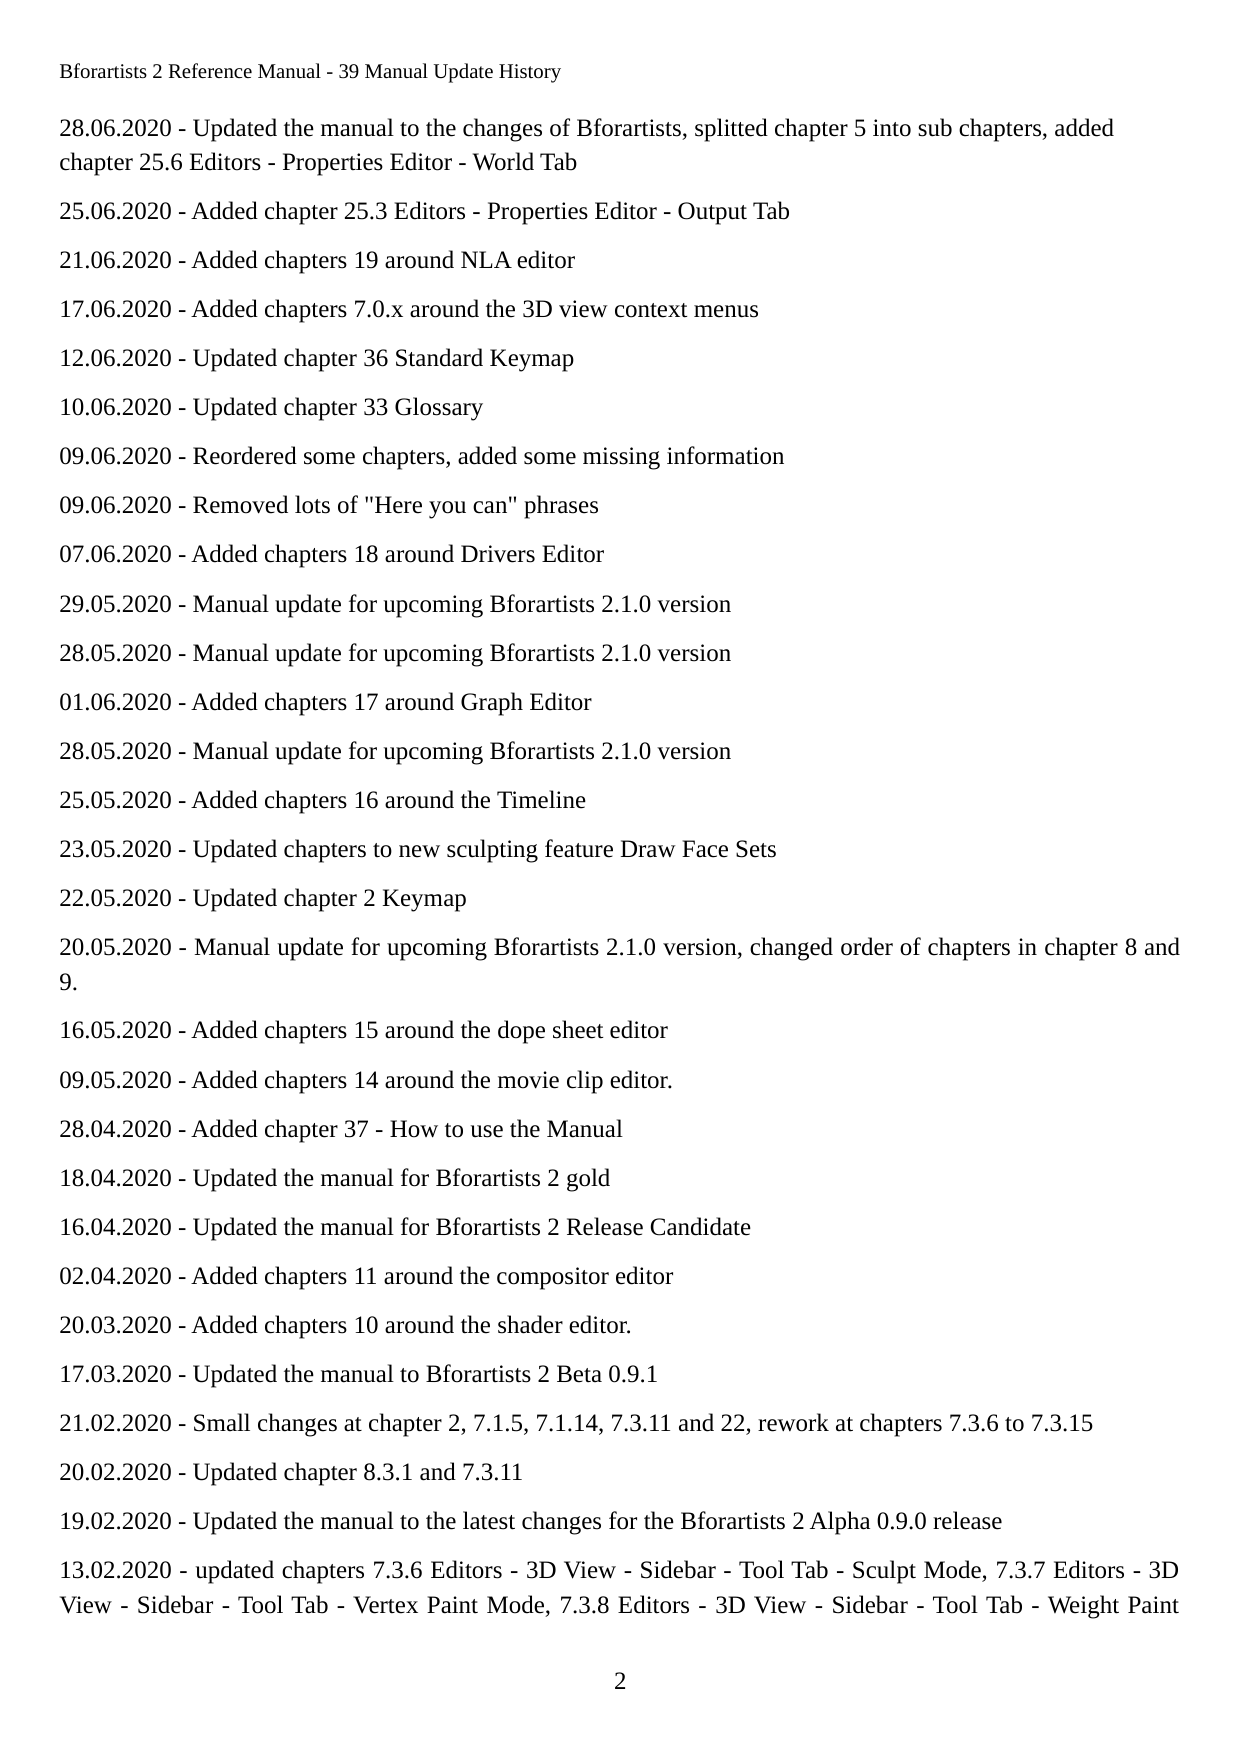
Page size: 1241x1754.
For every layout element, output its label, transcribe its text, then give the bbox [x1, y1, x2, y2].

text 12.06.2020 - Updated chapter 36 Standard Keymap [59, 343, 1181, 372]
text 29.05.2020 - Manual update for upcoming Bforartists 2.1.0 version [59, 589, 1181, 617]
text 28.05.2020 - Manual update for upcoming Bforartists 2.1.0 version [59, 736, 1181, 764]
text 02.04.2020 - Added chapters 11 around the compositor editor [59, 1261, 1181, 1290]
text 21.06.2020 - Added chapters 19 around NLA editor [59, 245, 1181, 274]
text 01.06.2020 - Added chapters 17 around Graph Editor [59, 687, 1181, 716]
text 20.03.2020 - Added chapters 10 around the shader editor. [59, 1310, 1181, 1339]
text 20.02.2020 - Updated chapter 8.3.1 and 7.3.11 [59, 1457, 1181, 1486]
text 23.05.2020 - Updated chapters to new sculpting feature Draw Face Sets [59, 834, 1181, 863]
text 07.06.2020 - Added chapters 18 around Drivers Editor [59, 539, 1181, 568]
text 16.05.2020 - Added chapters 15 around the dope sheet editor [59, 1016, 1181, 1044]
text 18.04.2020 - Updated the manual for Bforartists 2 gold [59, 1163, 1181, 1192]
text 25.05.2020 - Added chapters 16 around the Timeline [59, 785, 1181, 814]
text 17.06.2020 - Added chapters 7.0.x around the 3D view context menus [59, 294, 1181, 323]
text 21.02.2020 - Small changes at chapter 2, 7.1.5, 7.1.14, 7.3.11 and 22, rework at chapters 7.3.6 to 7.3.15 [59, 1408, 1181, 1437]
text 28.04.2020 - Added chapter 37 - How to use the Manual [59, 1114, 1181, 1142]
text 09.06.2020 - Removed lots of "Here you can" phrases [59, 491, 1181, 519]
text 19.02.2020 - Updated the manual to the latest changes for the Bforartists 2 Alpha 0.9.0 release [59, 1506, 1181, 1535]
text 16.04.2020 - Updated the manual for Bforartists 2 Release Candidate [59, 1212, 1181, 1241]
text 28.05.2020 - Manual update for upcoming Bforartists 2.1.0 version [59, 638, 1181, 666]
text 22.05.2020 - Updated chapter 2 Keymap [59, 883, 1181, 912]
text 13.02.2020 - updated chapters 7.3.6 Editors - 3D View - Sidebar - Tool Tab - Sculpt Mode, 7.3.7 Editors - 3D View - Sidebar - Tool Tab - Vertex Paint Mode, 7.3.8 Editors - 3D View - Sidebar - Tool Tab - Weight Paint [59, 1555, 1181, 1618]
text 10.06.2020 - Updated chapter 33 Glossary [59, 392, 1181, 421]
text 09.06.2020 - Reordered some chapters, added some missing information [59, 441, 1181, 470]
text 25.06.2020 - Added chapter 25.3 Editors - Properties Editor - Output Tab [59, 196, 1181, 225]
text 17.03.2020 - Updated the manual to Bforartists 2 Beta 0.9.1 [59, 1359, 1181, 1388]
text 09.05.2020 - Added chapters 14 around the movie clip editor. [59, 1065, 1181, 1093]
text 28.06.2020 - Updated the manual to the changes of Bforartists, splitted chapter 5 into sub chapters, added chapter 25.6 Editors - Properties Editor - World Tab [59, 113, 1181, 176]
text 20.05.2020 - Manual update for upcoming Bforartists 2.1.0 version, changed order of chapters in chapter 8 and 9. [59, 932, 1181, 995]
